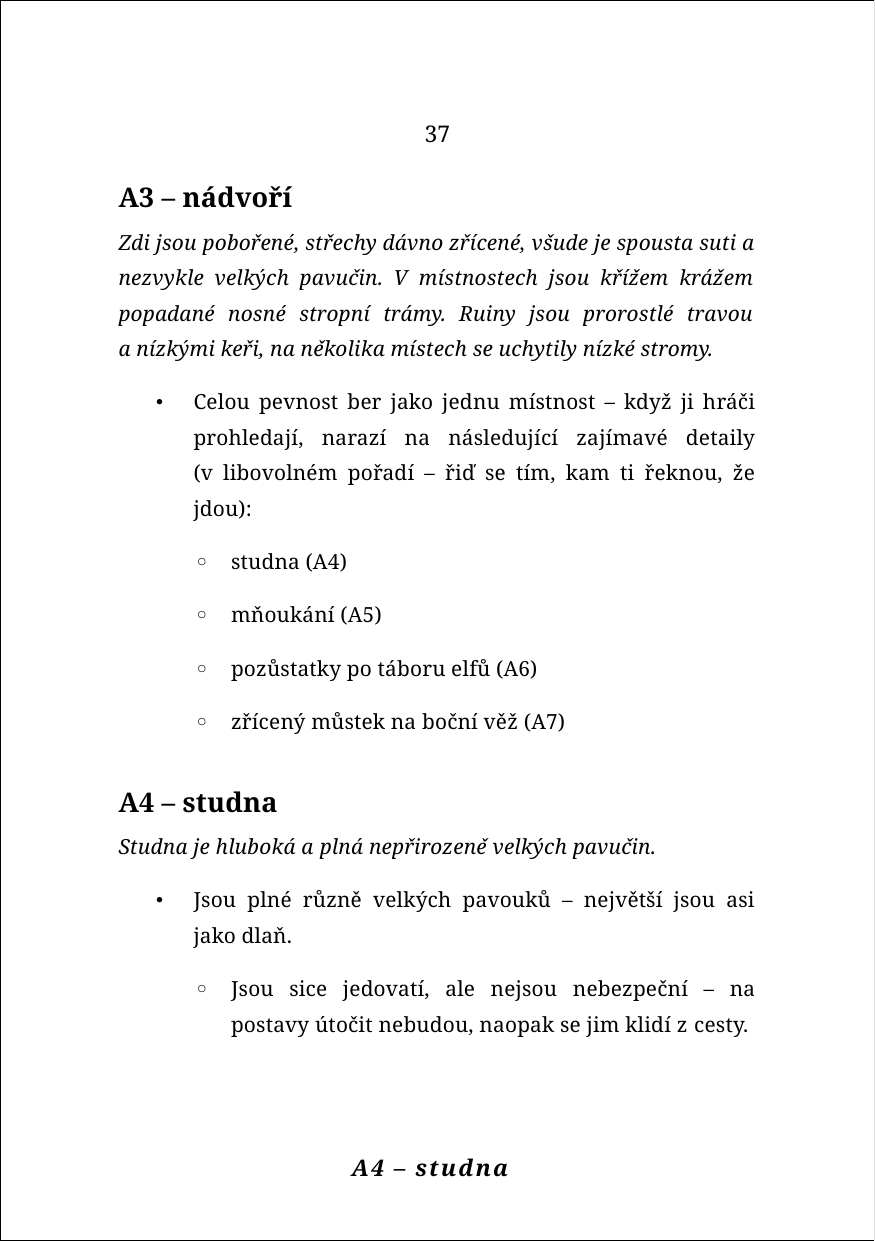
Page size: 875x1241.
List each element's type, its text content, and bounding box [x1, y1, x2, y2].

text Studna je hluboká a⁠ plná nepřirozeně velkých pavučin. [118, 832, 756, 861]
list Celou pevnost ber jako jednu místnost – když ji hráči prohledají, narazí na následující zajímavé detaily (v⁠ libovolném pořadí – řiď se tím, kam ti řeknou, že jdou): [156, 387, 756, 522]
subtitle A3 – nádvoří [118, 179, 756, 216]
list Jsou plné různě velkých pavouků – největší jsou asi jako dlaň. [156, 886, 756, 949]
list zřícený můstek na boční věž (A7) [193, 707, 756, 735]
text Zdi jsou pobořené, střechy dávno zřícené, všude je spousta suti a⁠ nezvykle velkých pavučin. V⁠ místnostech jsou křížem krážem popadané nosné stropní trámy. Ruiny jsou prorostlé travou a⁠ nízkými keři, na několika místech se uchytily nízké stromy. [118, 228, 756, 363]
subtitle A4 – studna [118, 784, 756, 821]
list pozůstatky po táboru elfů (A6) [193, 654, 756, 682]
list Jsou sice jedovatí, ale nejsou nebezpeční – na postavy útočit nebudou, naopak se jim klidí z⁠ cesty. [193, 974, 756, 1038]
list studna (A4) [193, 547, 756, 576]
list mňoukání (A5) [193, 600, 756, 629]
